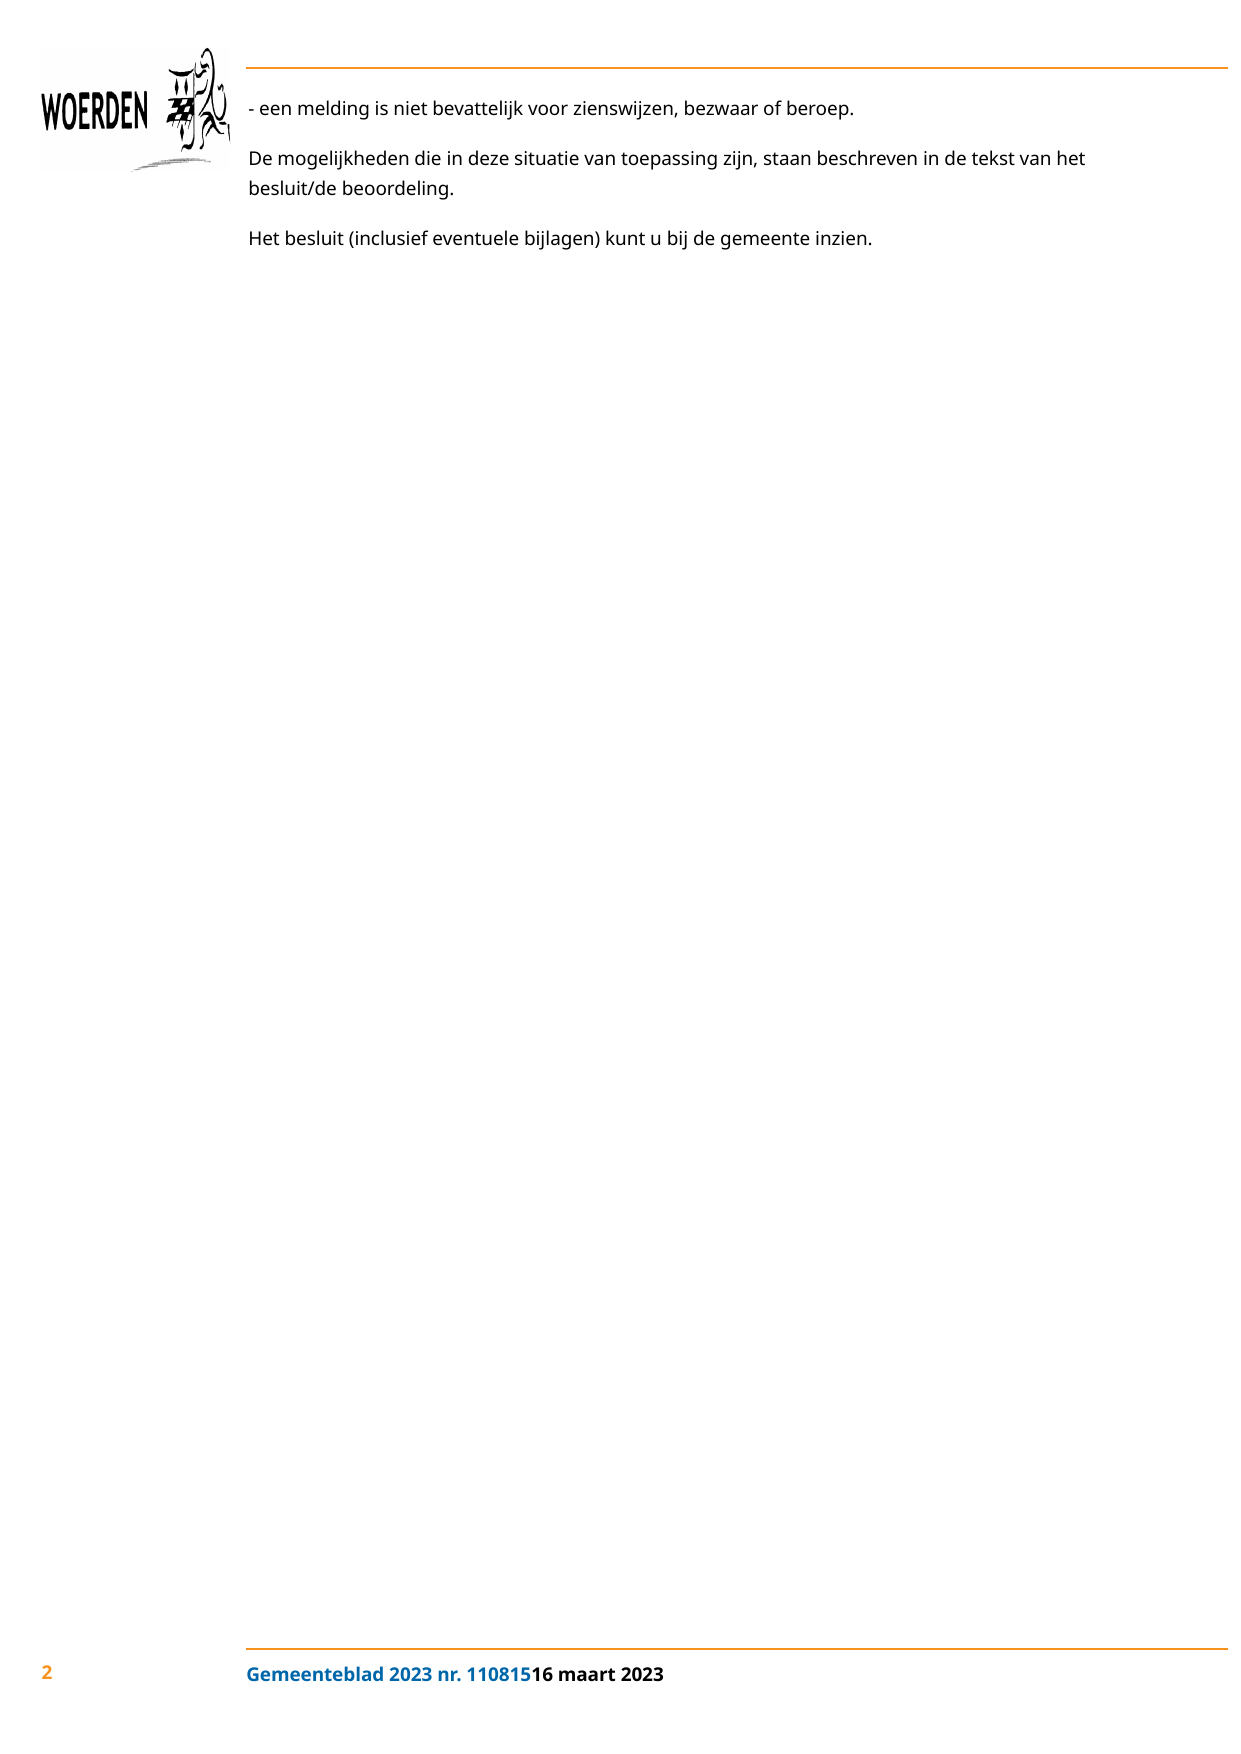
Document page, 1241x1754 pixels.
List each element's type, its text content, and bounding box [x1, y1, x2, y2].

text - een melding is niet bevattelijk voor zienswijzen, bezwaar of beroep. [248, 95, 1152, 121]
text Het besluit (inclusief eventuele bijlagen) kunt u bij de gemeente inzien. [248, 225, 1152, 251]
picture [41, 47, 231, 172]
text De mogelijkheden die in deze situatie van toepassing zijn, staan beschreven in de tekst van het besluit/de beoordeling. [248, 145, 1152, 201]
